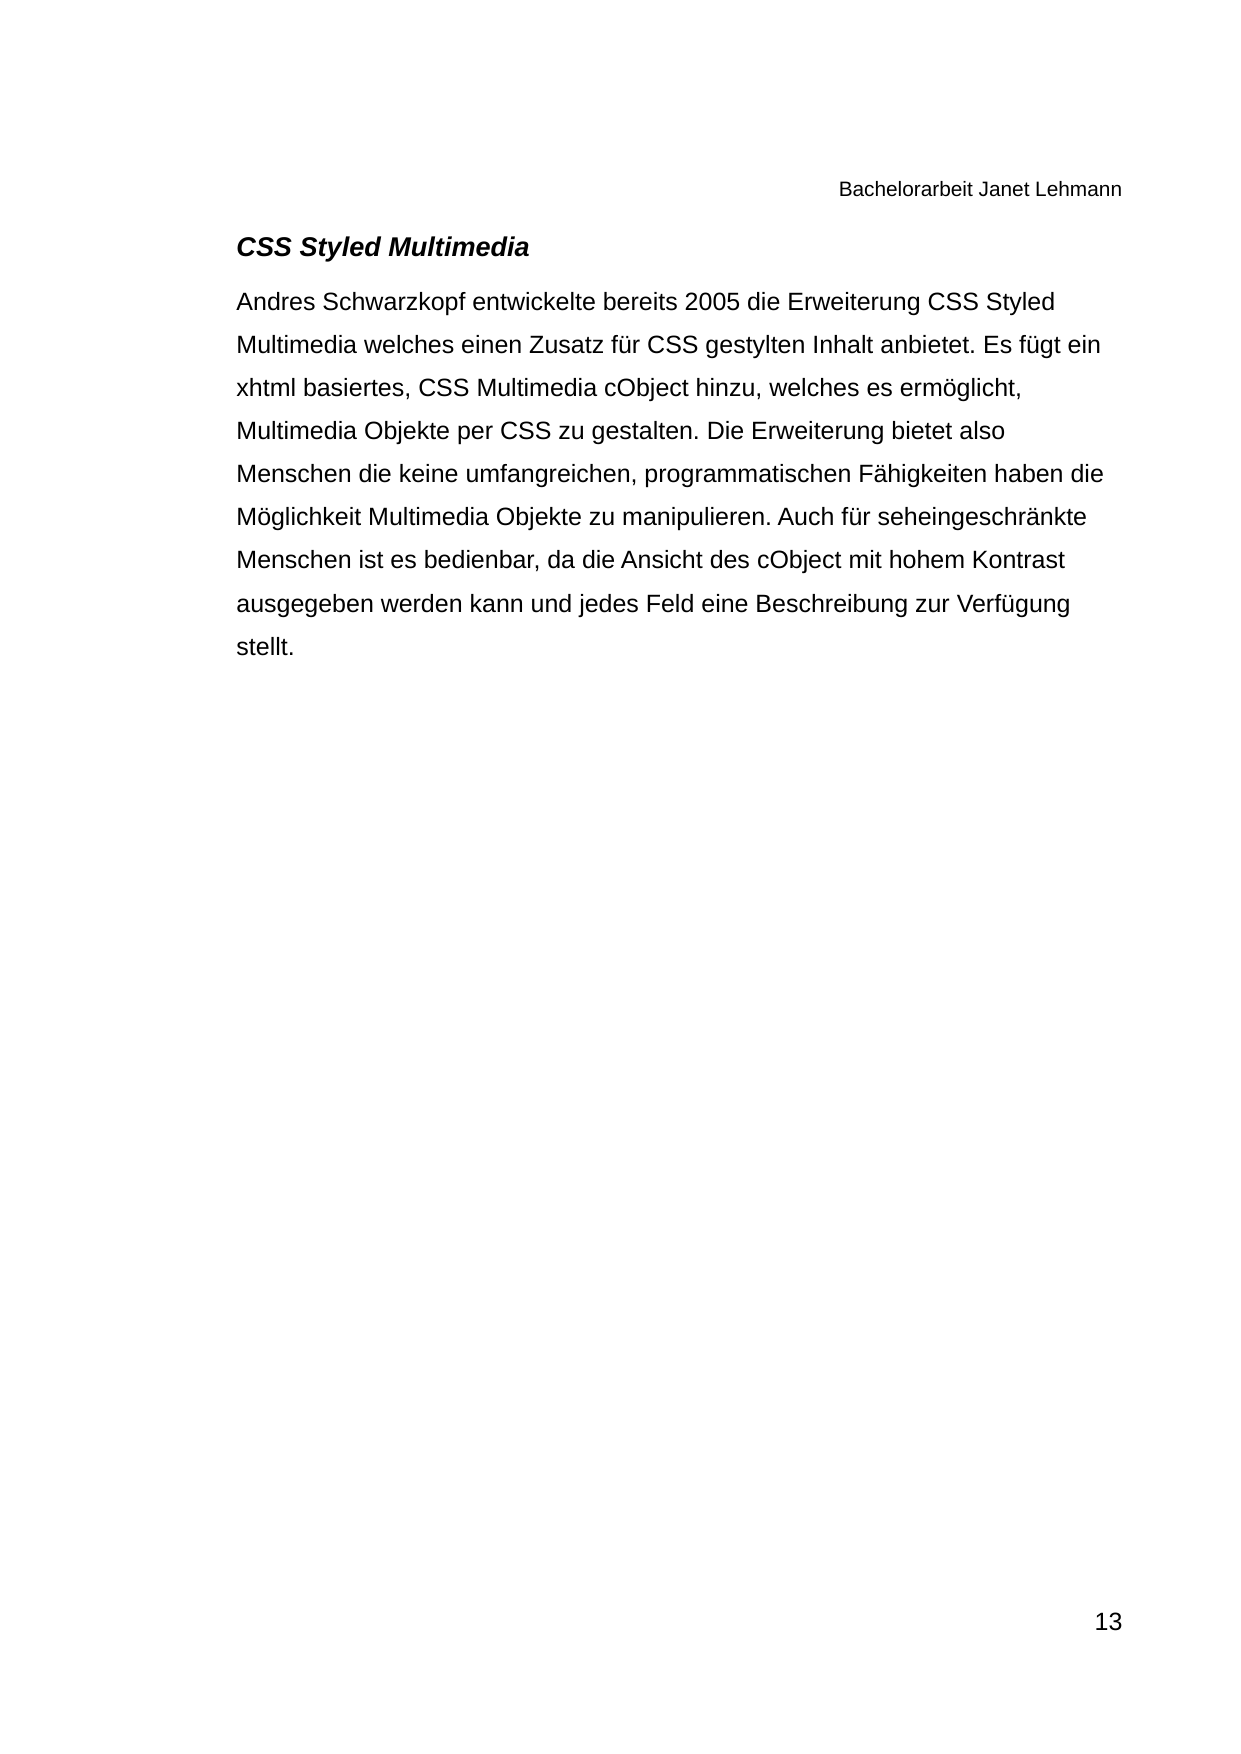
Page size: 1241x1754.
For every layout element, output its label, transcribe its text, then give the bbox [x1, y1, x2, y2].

subtitle CSS Styled Multimedia [236, 231, 1122, 262]
text Andres Schwarzkopf entwickelte bereits 2005 die Erweiterung CSS Styled Multimedia welches einen Zusatz für CSS gestylten Inhalt anbietet. Es fügt ein xhtml basiertes, CSS Multimedia cObject hinzu, welches es ermöglicht, Multimedia Objekte per CSS zu gestalten. Die Erweiterung bietet also Menschen die keine umfangreichen, programmatischen Fähigkeiten haben die Möglichkeit Multimedia Objekte zu manipulieren. Auch für seheingeschränkte Menschen ist es bedienbar, da die Ansicht des cObject mit hohem Kontrast ausgegeben werden kann und jedes Feld eine Beschreibung zur Verfügung stellt. [236, 287, 1122, 661]
